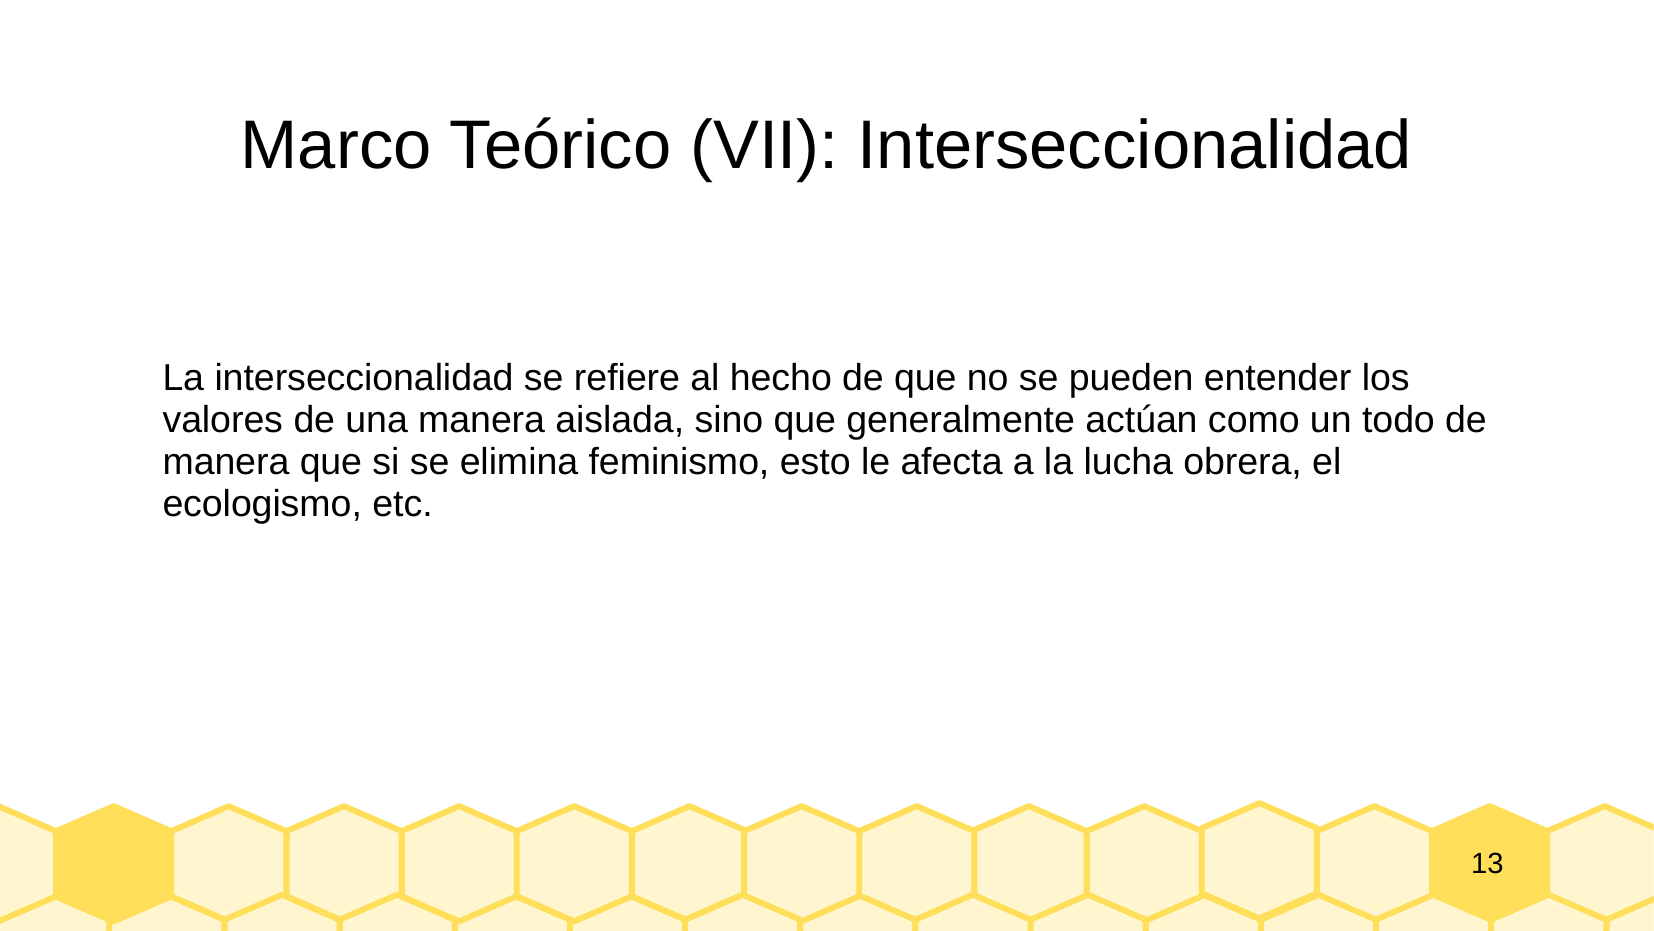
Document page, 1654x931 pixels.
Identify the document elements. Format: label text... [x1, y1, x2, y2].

title Marco Teórico (VII): Interseccionalidad [88, 70, 1565, 219]
text_box La interseccionalidad se refiere al hecho de que no se pueden entender los valores de una manera aislada, sino que generalmente actúan como un todo de manera que si se elimina feminismo, esto le afecta a la lucha obrera, el ecologismo, etc. [147, 348, 1506, 532]
